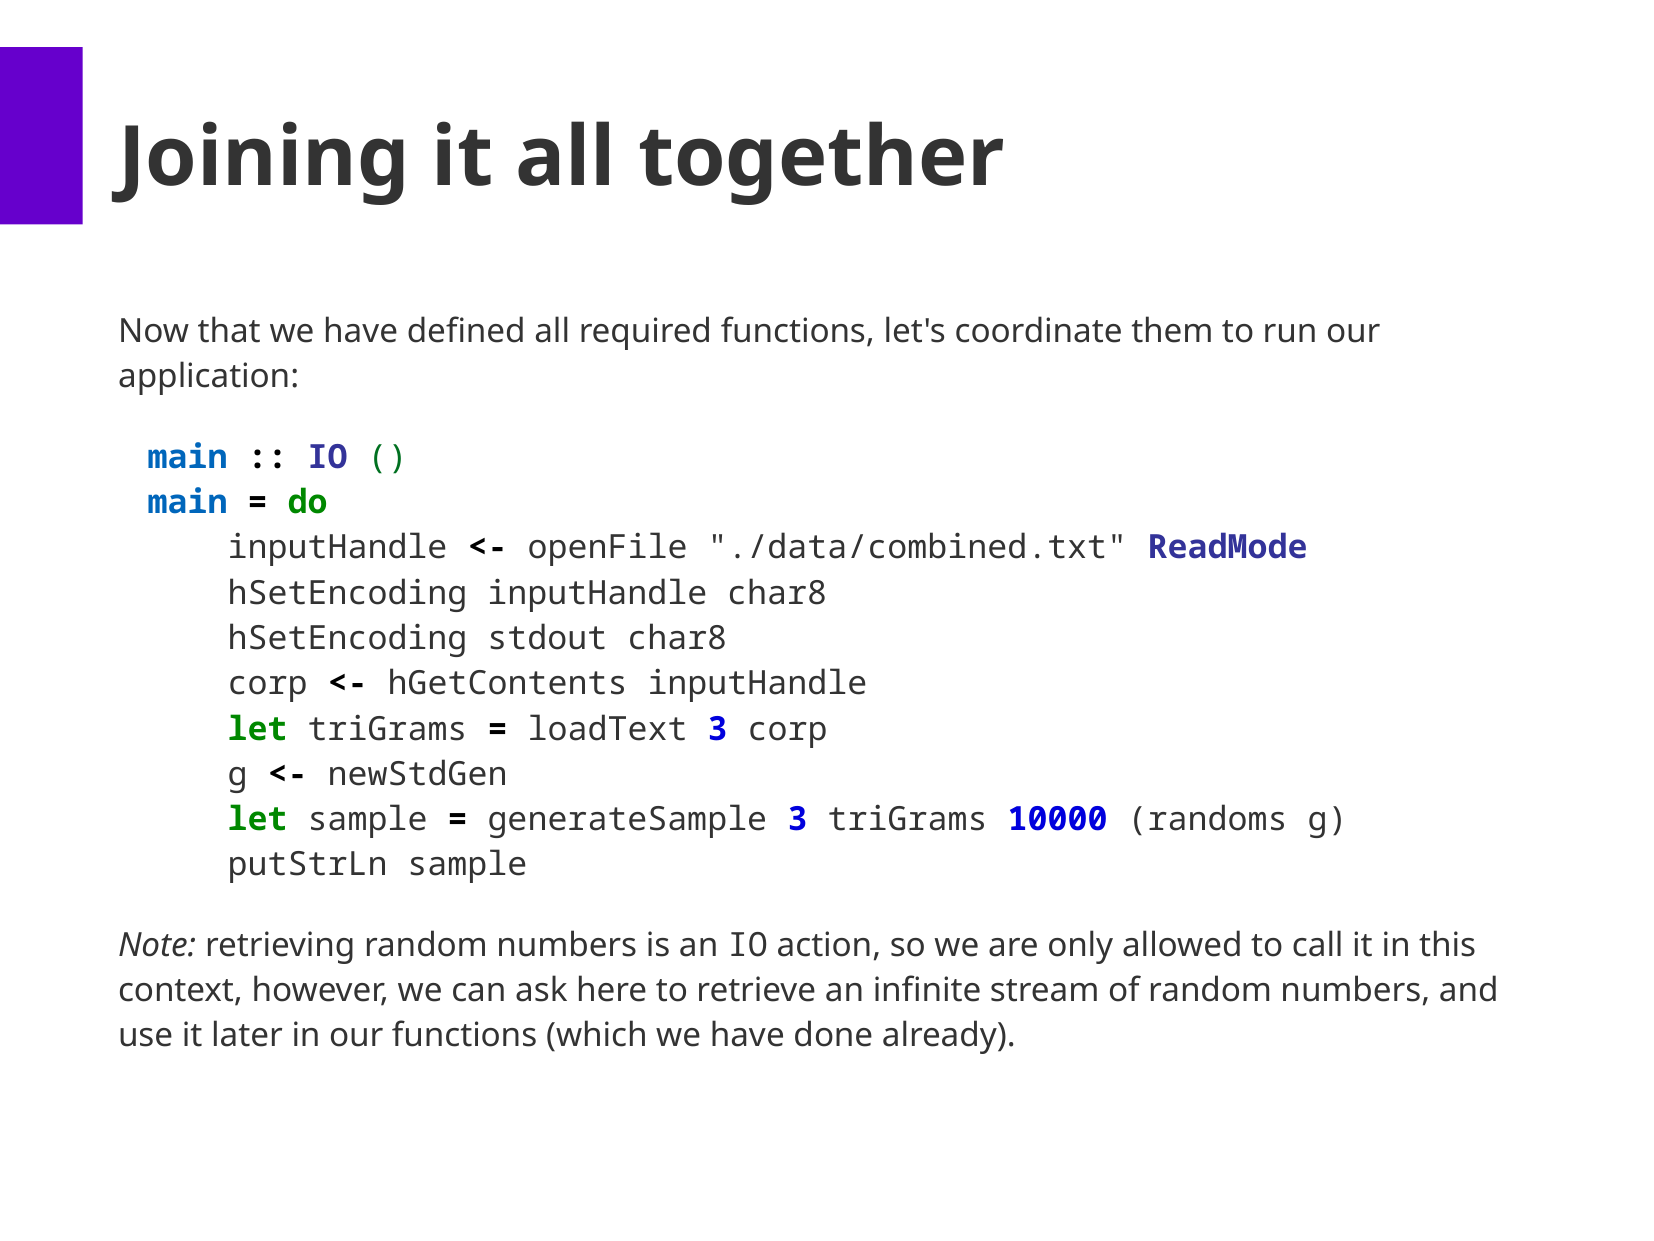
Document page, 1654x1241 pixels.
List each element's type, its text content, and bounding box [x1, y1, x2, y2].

title Joining it all together [118, 49, 1571, 257]
list Now that we have defined all required functions, let's coordinate them to run our application: main :: IO () main = do inputHandle <- openFile "./data/combined.txt" ReadMode hSetEncoding inputHandle char8 hSetEncoding stdout char8 corp <- hGetContents inputHandle let triGrams = loadText 3 corp g <- newStdGen let sample = generateSample 3 triGrams 10000 (randoms g) putStrLn sample Note: retrieving random numbers is an IO action, so we are only allowed to call it in this context, however, we can ask here to retrieve an infinite stream of random numbers, and use it later in our functions (which we have done already). [118, 307, 1536, 1074]
